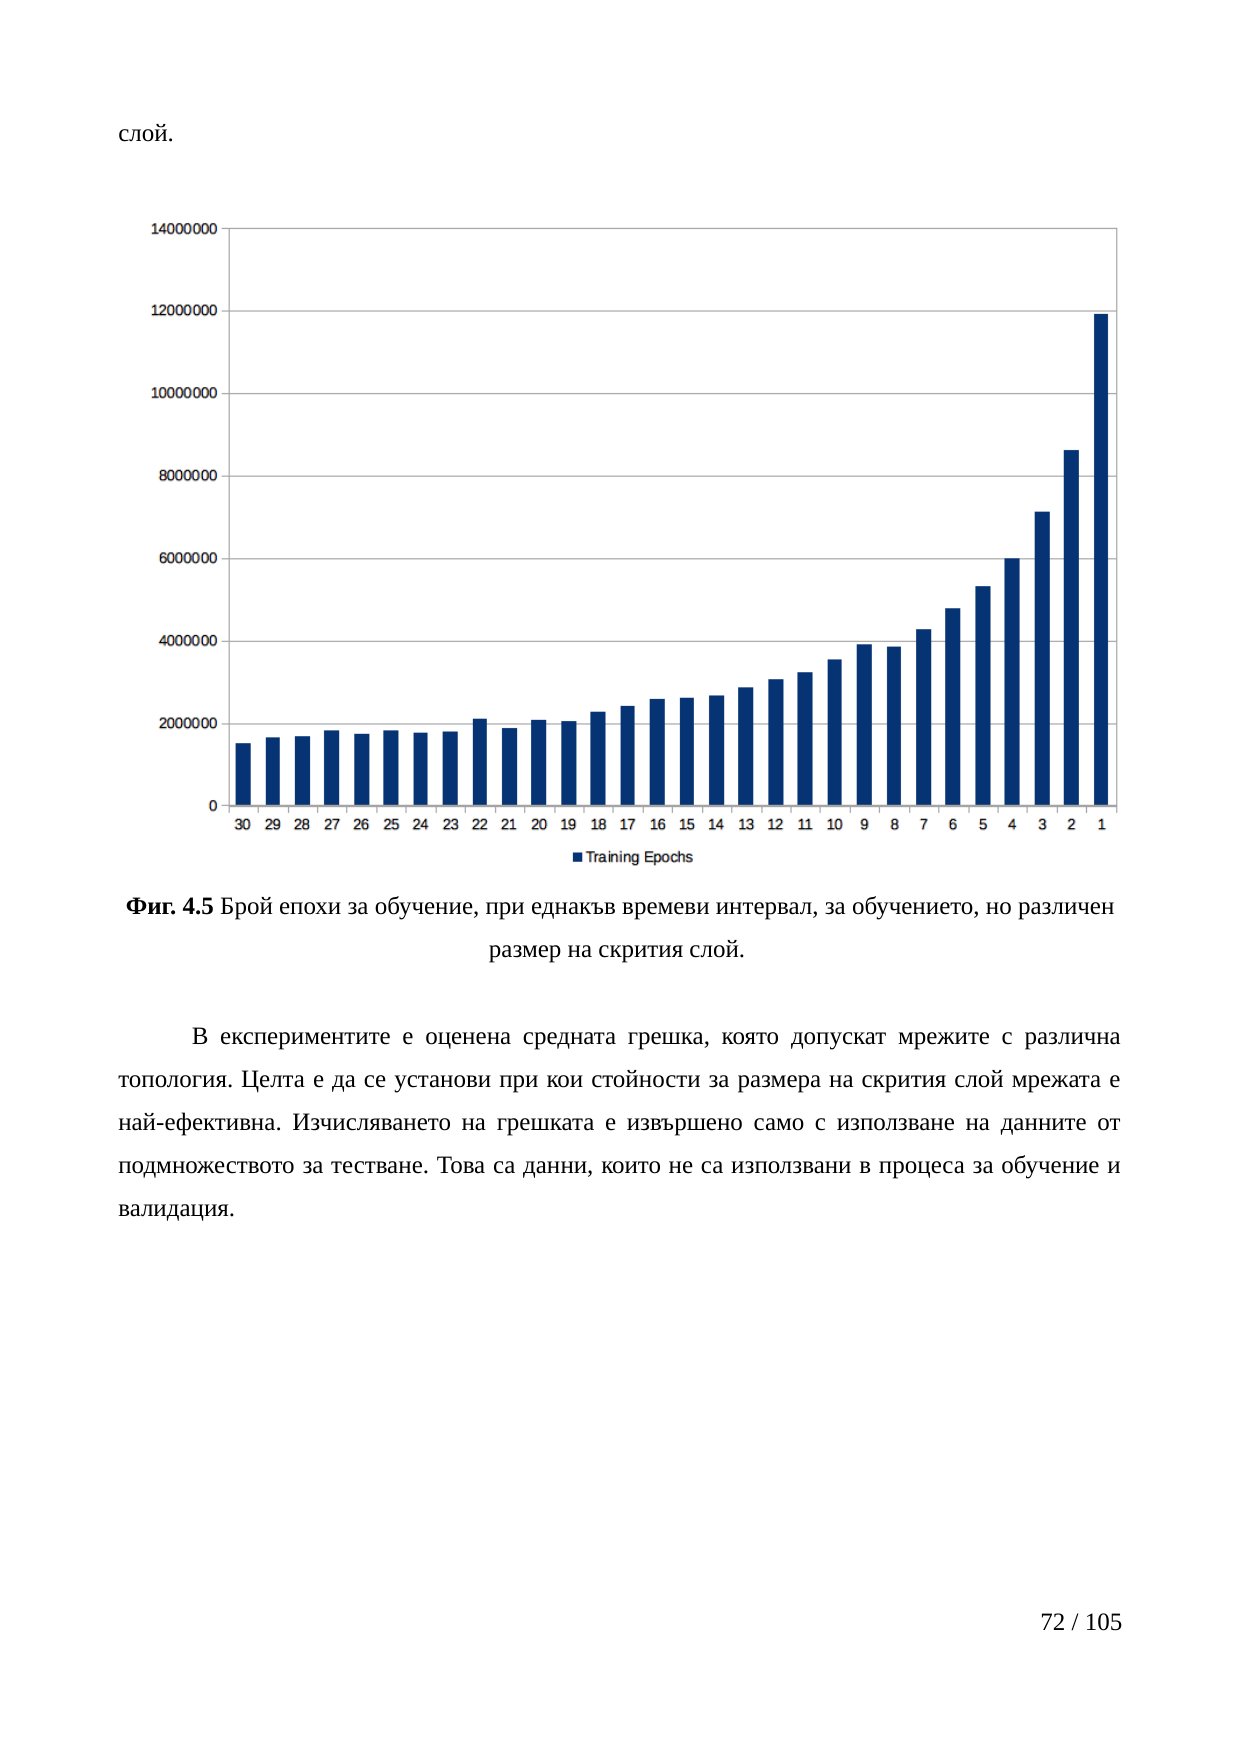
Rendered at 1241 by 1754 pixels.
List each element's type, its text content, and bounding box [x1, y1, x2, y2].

text Фиг. 4.5 Брой епохи за обучение, при еднакъв времеви интервал, за обучението, но различен размер на скрития слой. [118, 877, 1122, 963]
text В експериментите е оценена средната грешка, която допускат мрежите с различна топология. Целта е да се установи при кои стойности за размера на скрития слой мрежата е най-ефективна. Изчисляването на грешката е извършено само с използване на данните от подмножеството за тестване. Това са данни, които не са използвани в процеса за обучение и валидация. [118, 1021, 1122, 1222]
text слой. [118, 118, 1122, 147]
picture [131, 207, 1136, 877]
